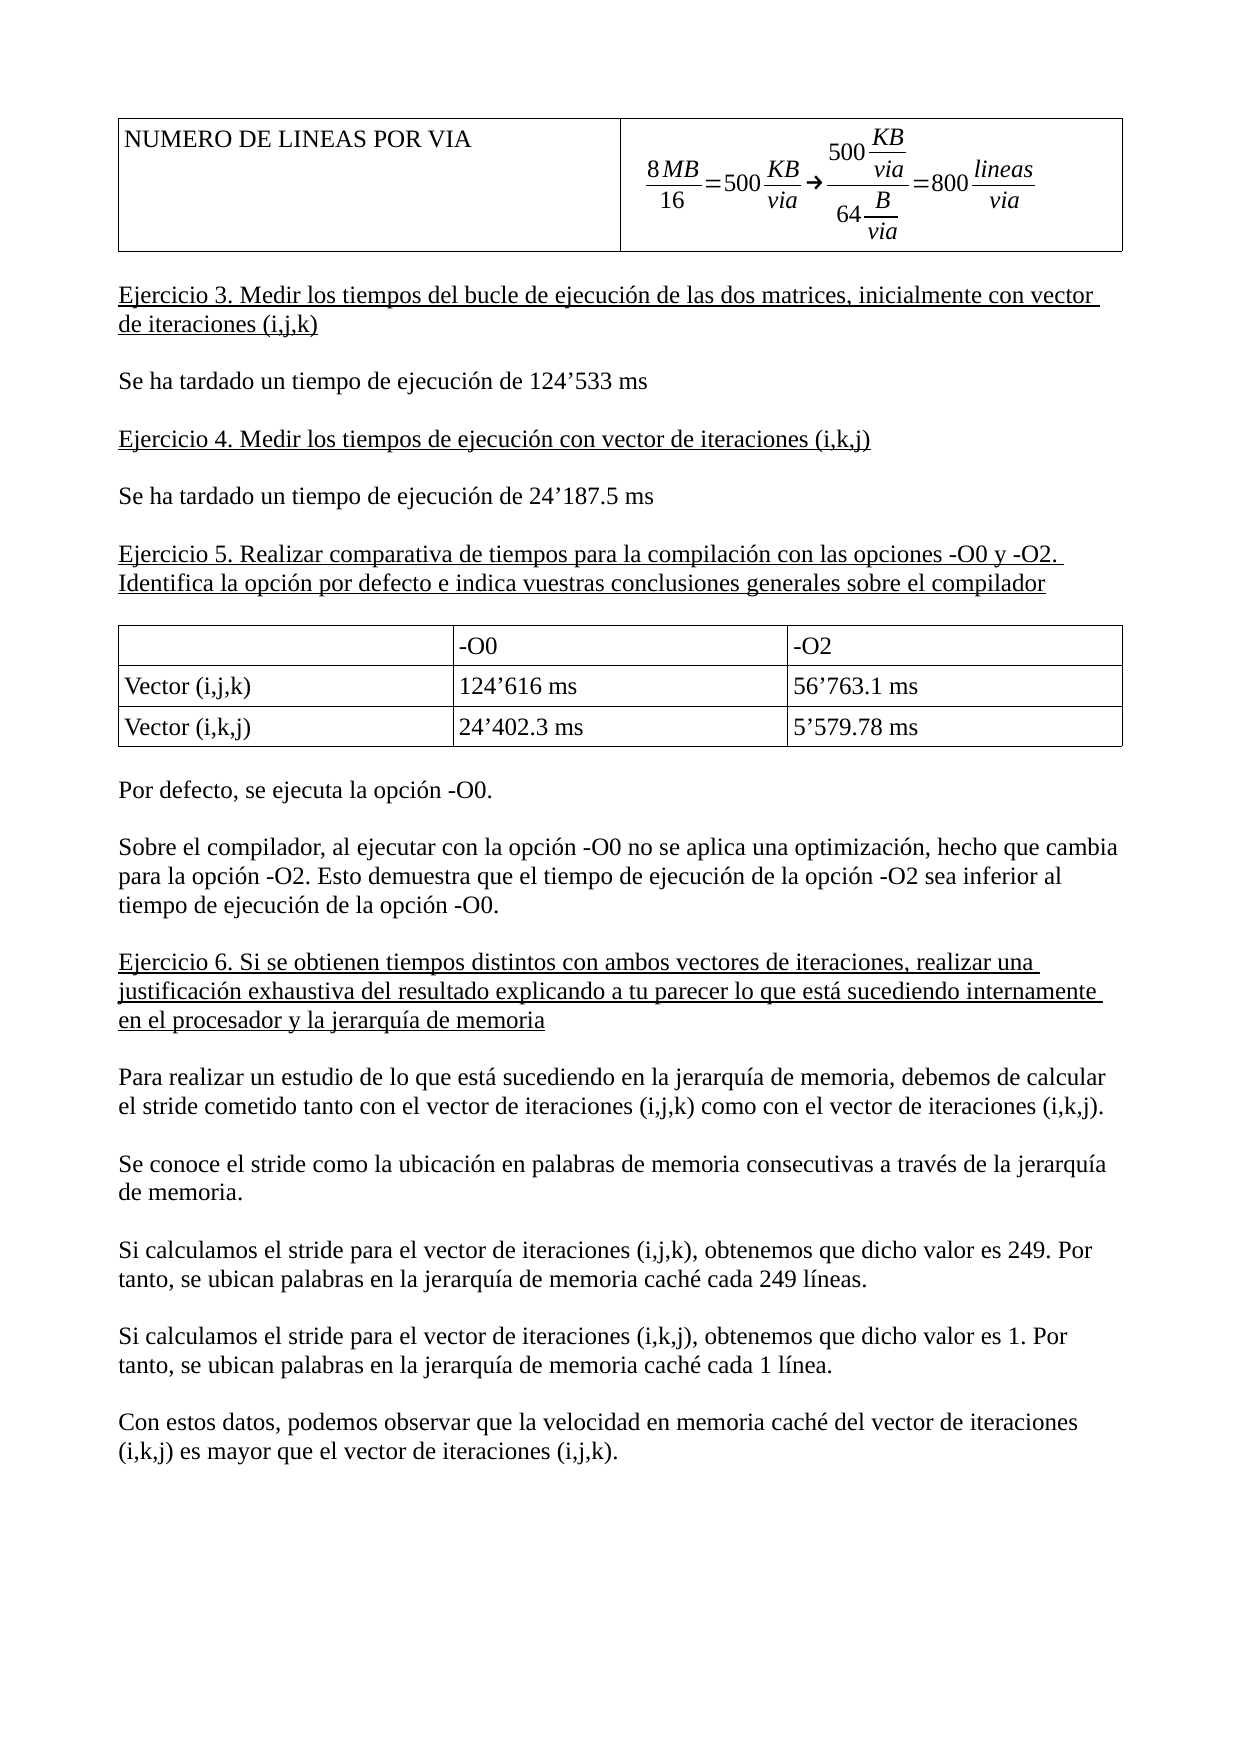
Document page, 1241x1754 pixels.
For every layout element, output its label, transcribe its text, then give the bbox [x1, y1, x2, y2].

text Ejercicio 3. Medir los tiempos del bucle de ejecución de las dos matrices, inicialmente con vector de iteraciones (i,j,k) [118, 280, 1122, 338]
table_cell Vector (i,j,k) [119, 666, 453, 706]
text Con estos datos, podemos observar que la velocidad en memoria caché del vector de iteraciones (i,k,j) es mayor que el vector de iteraciones (i,j,k). [118, 1407, 1122, 1465]
table_cell 5’579.78 ms [788, 707, 1122, 746]
text Ejercicio 6. Si se obtienen tiempos distintos con ambos vectores de iteraciones, realizar una justificación exhaustiva del resultado explicando a tu parecer lo que está sucediendo internamente en el procesador y la jerarquía de memoria [118, 947, 1122, 1034]
table_cell NUMERO DE LINEAS POR VIA [119, 119, 620, 251]
text Si calculamos el stride para el vector de iteraciones (i,k,j), obtenemos que dicho valor es 1. Por tanto, se ubican palabras en la jerarquía de memoria caché cada 1 línea. [118, 1321, 1122, 1379]
table_header -O2 [788, 626, 1122, 665]
table_cell 56’763.1 ms [788, 666, 1122, 706]
table_cell 24’402.3 ms [454, 707, 787, 746]
text Se ha tardado un tiempo de ejecución de 24’187.5 ms [118, 481, 1122, 510]
text Sobre el compilador, al ejecutar con la opción -O0 no se aplica una optimización, hecho que cambia para la opción -O2. Esto demuestra que el tiempo de ejecución de la opción -O2 sea inferior al tiempo de ejecución de la opción -O0. [118, 832, 1122, 919]
table_header -O0 [454, 626, 787, 665]
table_cell [621, 119, 1122, 251]
text Para realizar un estudio de lo que está sucediendo en la jerarquía de memoria, debemos de calcular el stride cometido tanto con el vector de iteraciones (i,j,k) como con el vector de iteraciones (i,k,j). [118, 1062, 1122, 1120]
table_header [119, 626, 453, 665]
table_cell Vector (i,k,j) [119, 707, 453, 746]
text Se ha tardado un tiempo de ejecución de 124’533 ms [118, 366, 1122, 395]
table_cell 124’616 ms [454, 666, 787, 706]
text Por defecto, se ejecuta la opción -O0. [118, 775, 1122, 804]
text Ejercicio 4. Medir los tiempos de ejecución con vector de iteraciones (i,k,j) [118, 424, 1122, 453]
text Se conoce el stride como la ubicación en palabras de memoria consecutivas a través de la jerarquía de memoria. [118, 1149, 1122, 1235]
text Si calculamos el stride para el vector de iteraciones (i,j,k), obtenemos que dicho valor es 249. Por tanto, se ubican palabras en la jerarquía de memoria caché cada 249 líneas. [118, 1235, 1122, 1292]
text Ejercicio 5. Realizar comparativa de tiempos para la compilación con las opciones -O0 y -O2. Identifica la opción por defecto e indica vuestras conclusiones generales sobre el compilador [118, 539, 1122, 596]
